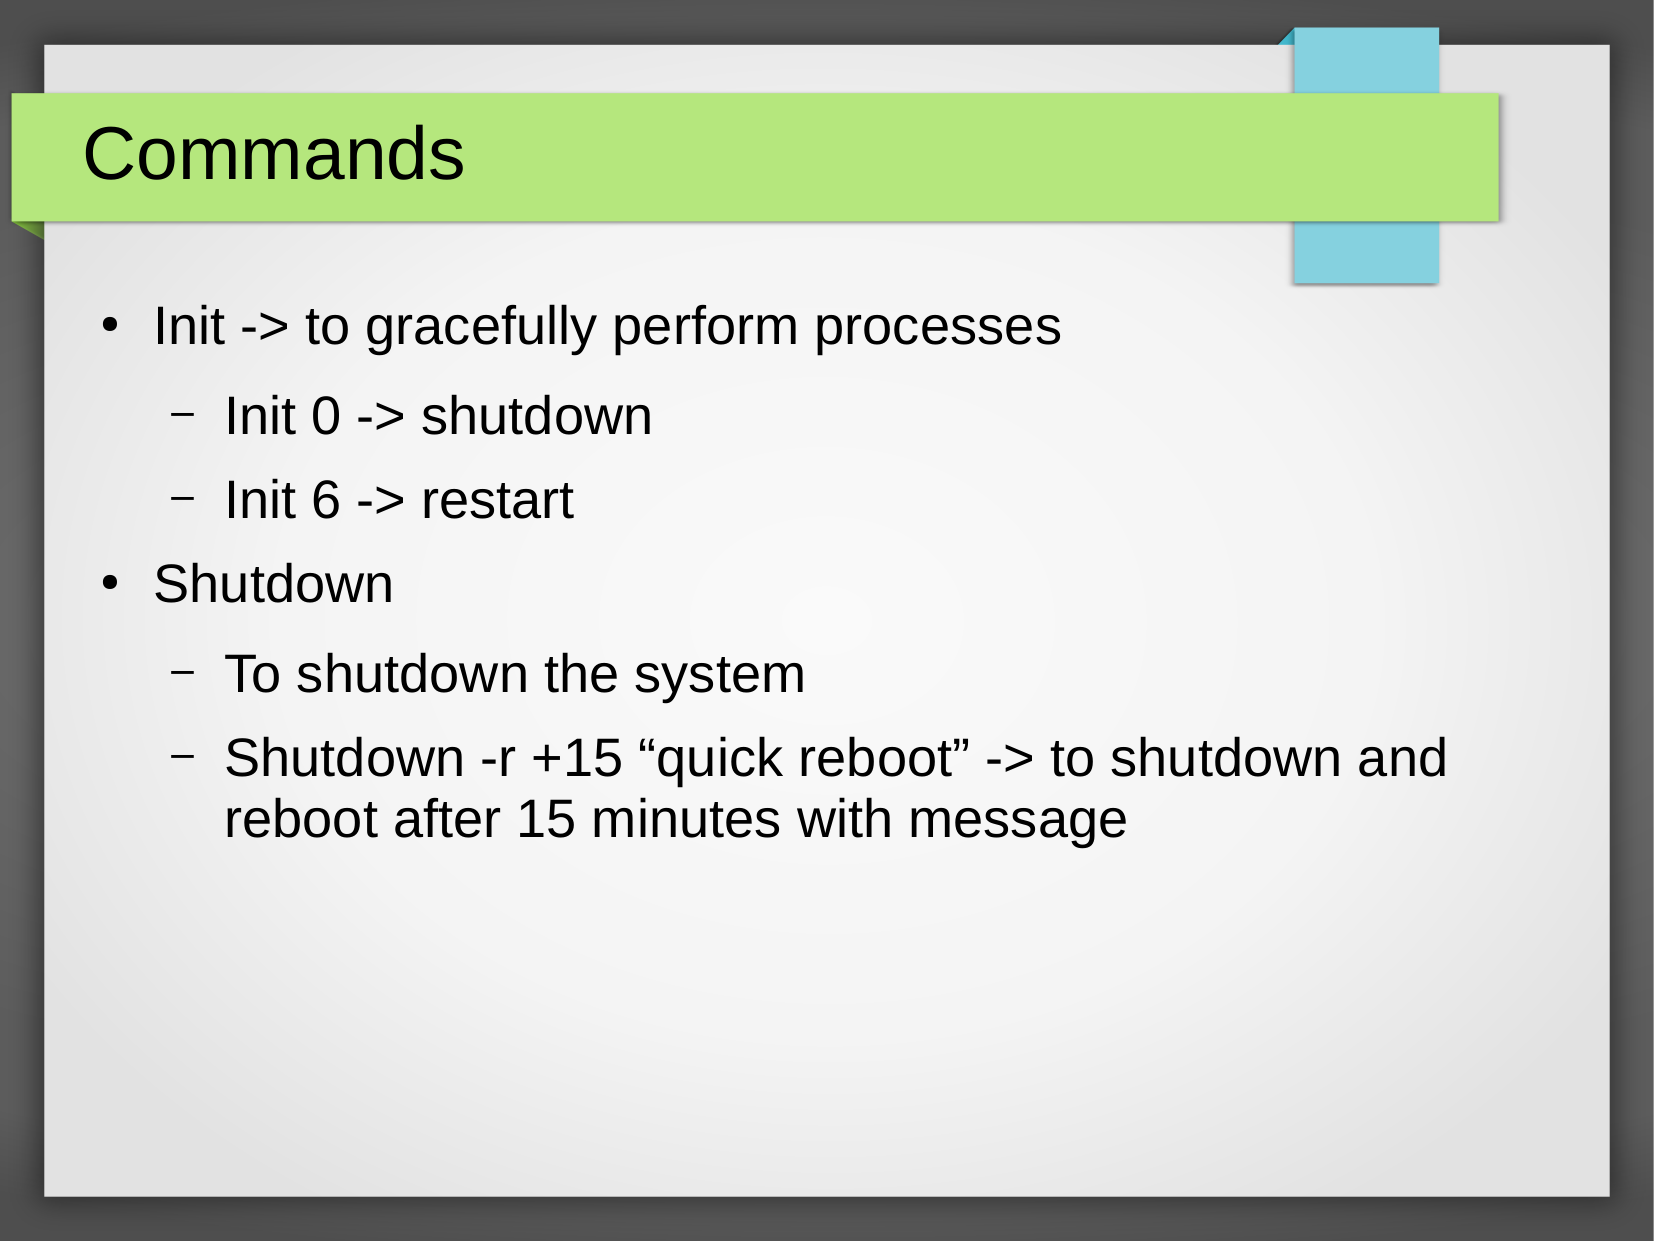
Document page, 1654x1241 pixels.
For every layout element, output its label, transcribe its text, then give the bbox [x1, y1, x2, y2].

title Commands [82, 94, 1264, 213]
picture [0, 0, 1654, 1241]
list Init -> to gracefully perform processes Init 0 -> shutdown Init 6 -> restart Shutdown To shutdown the system Shutdown -r +15 “quick reboot” -> to shutdown and reboot after 15 minutes with message [82, 295, 1571, 1015]
